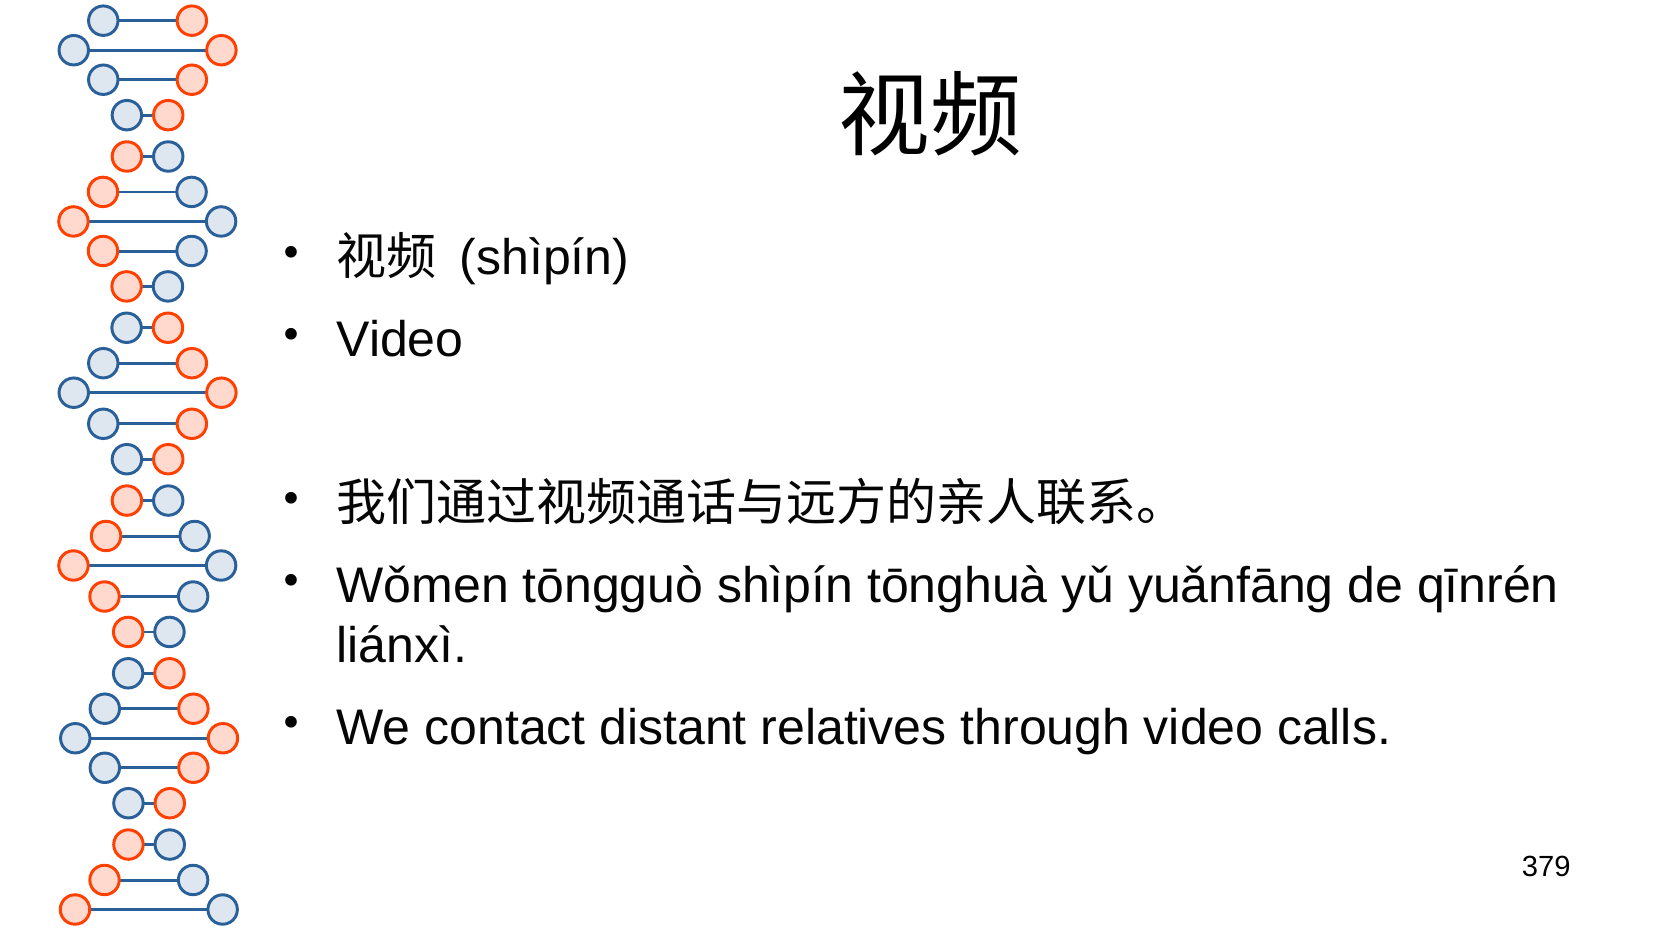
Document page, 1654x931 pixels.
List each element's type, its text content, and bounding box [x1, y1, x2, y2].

list 视频 (shìpín) Video 我们通过视频通话与远方的亲人联系。 Wǒmen tōngguò shìpín tōnghuà yǔ yuǎnfāng de qīnrén liánxì. We contact distant relatives through video calls. [265, 224, 1595, 764]
title 视频 [265, 35, 1595, 189]
